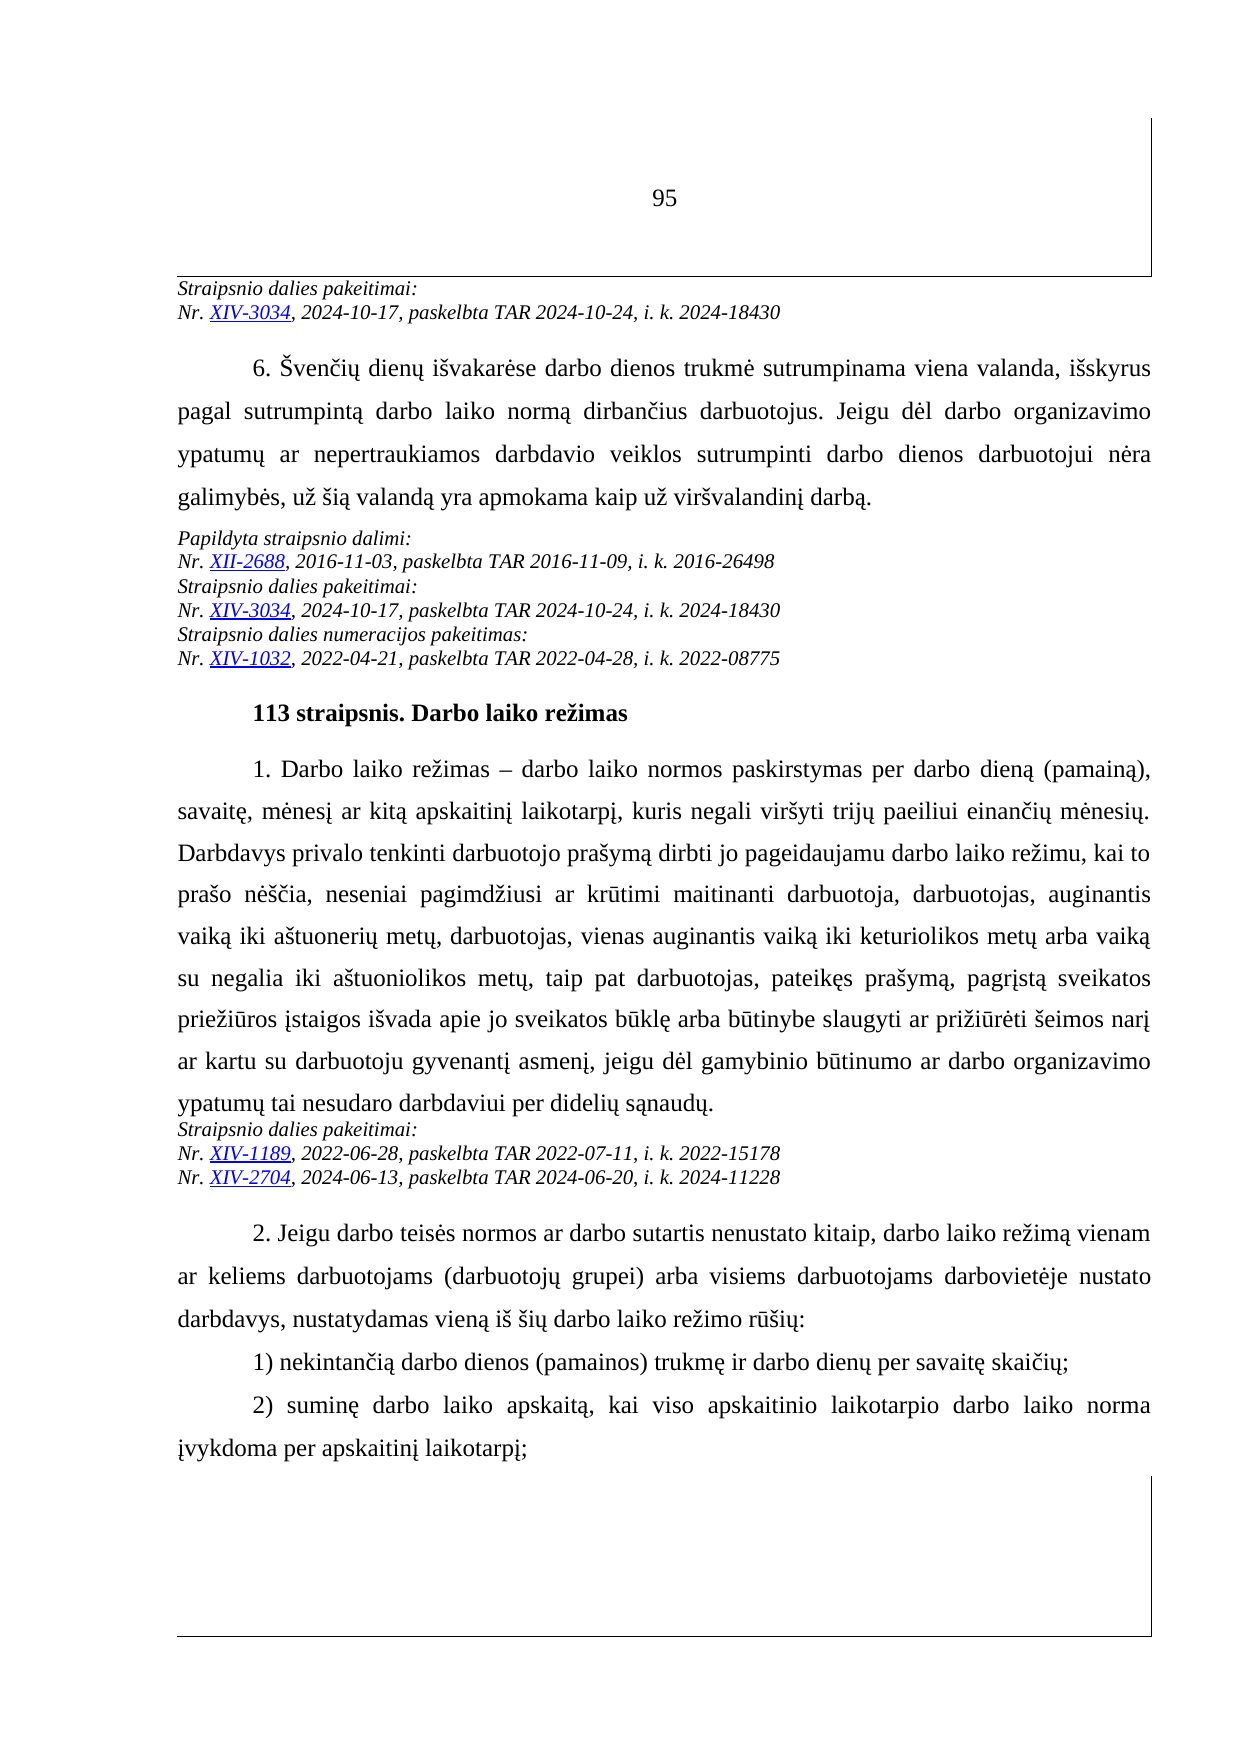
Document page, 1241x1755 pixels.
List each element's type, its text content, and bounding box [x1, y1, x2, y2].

text 2) suminę darbo laiko apskaitą, kai viso apskaitinio laikotarpio darbo laiko norma įvykdoma per apskaitinį laikotarpį; [177, 1390, 1152, 1462]
text Nr. XIV-3034, 2024-10-17, paskelbta TAR 2024-10-24, i. k. 2024-18430 [177, 300, 1152, 324]
text Nr. XIV-3034, 2024-10-17, paskelbta TAR 2024-10-24, i. k. 2024-18430 [177, 598, 1152, 622]
text Nr. XIV-1189, 2022-06-28, paskelbta TAR 2022-07-11, i. k. 2022-15178 [177, 1141, 1152, 1165]
text 1) nekintančią darbo dienos (pamainos) trukmę ir darbo dienų per savaitę skaičių; [177, 1347, 1152, 1376]
text Straipsnio dalies pakeitimai: [177, 1117, 1152, 1141]
text 6. Švenčių dienų išvakarėse darbo dienos trukmė sutrumpinama viena valanda, išskyrus pagal sutrumpintą darbo laiko normą dirbančius darbuotojus. Jeigu dėl darbo organizavimo ypatumų ar nepertraukiamos darbdavio veiklos sutrumpinti darbo dienos darbuotojui nėra galimybės, už šią valandą yra apmokama kaip už viršvalandinį darbą. [177, 353, 1152, 511]
text Nr. XIV-1032, 2022-04-21, paskelbta TAR 2022-04-28, i. k. 2022-08775 [177, 646, 1152, 670]
text 1. Darbo laiko režimas – darbo laiko normos paskirstymas per darbo dieną (pamainą), savaitę, mėnesį ar kitą apskaitinį laikotarpį, kuris negali viršyti trijų paeiliui einančių mėnesių. Darbdavys privalo tenkinti darbuotojo prašymą dirbti jo pageidaujamu darbo laiko režimu, kai to prašo nėščia, neseniai pagimdžiusi ar krūtimi maitinanti darbuotoja, darbuotojas, auginantis vaiką iki aštuonerių metų, darbuotojas, vienas auginantis vaiką iki keturiolikos metų arba vaiką su negalia iki aštuoniolikos metų, taip pat darbuotojas, pateikęs prašymą, pagrįstą sveikatos priežiūros įstaigos išvada apie jo sveikatos būklę arba būtinybe slaugyti ar prižiūrėti šeimos narį ar kartu su darbuotoju gyvenantį asmenį, jeigu dėl gamybinio būtinumo ar darbo organizavimo ypatumų tai nesudaro darbdaviui per didelių sąnaudų. [177, 742, 1152, 1117]
text Nr. XII-2688, 2016-11-03, paskelbta TAR 2016-11-09, i. k. 2016-26498 [177, 549, 1152, 573]
text Papildyta straipsnio dalimi: [177, 525, 1152, 549]
text Straipsnio dalies numeracijos pakeitimas: [177, 622, 1152, 646]
subtitle 113 straipsnis. Darbo laiko režimas [177, 698, 1152, 727]
text Straipsnio dalies pakeitimai: [177, 276, 1152, 300]
text 2. Jeigu darbo teisės normos ar darbo sutartis nenustato kitaip, darbo laiko režimą vienam ar keliems darbuotojams (darbuotojų grupei) arba visiems darbuotojams darbovietėje nustato darbdavys, nustatydamas vieną iš šių darbo laiko režimo rūšių: [177, 1218, 1152, 1333]
text Nr. XIV-2704, 2024-06-13, paskelbta TAR 2024-06-20, i. k. 2024-11228 [177, 1165, 1152, 1189]
text Straipsnio dalies pakeitimai: [177, 573, 1152, 598]
